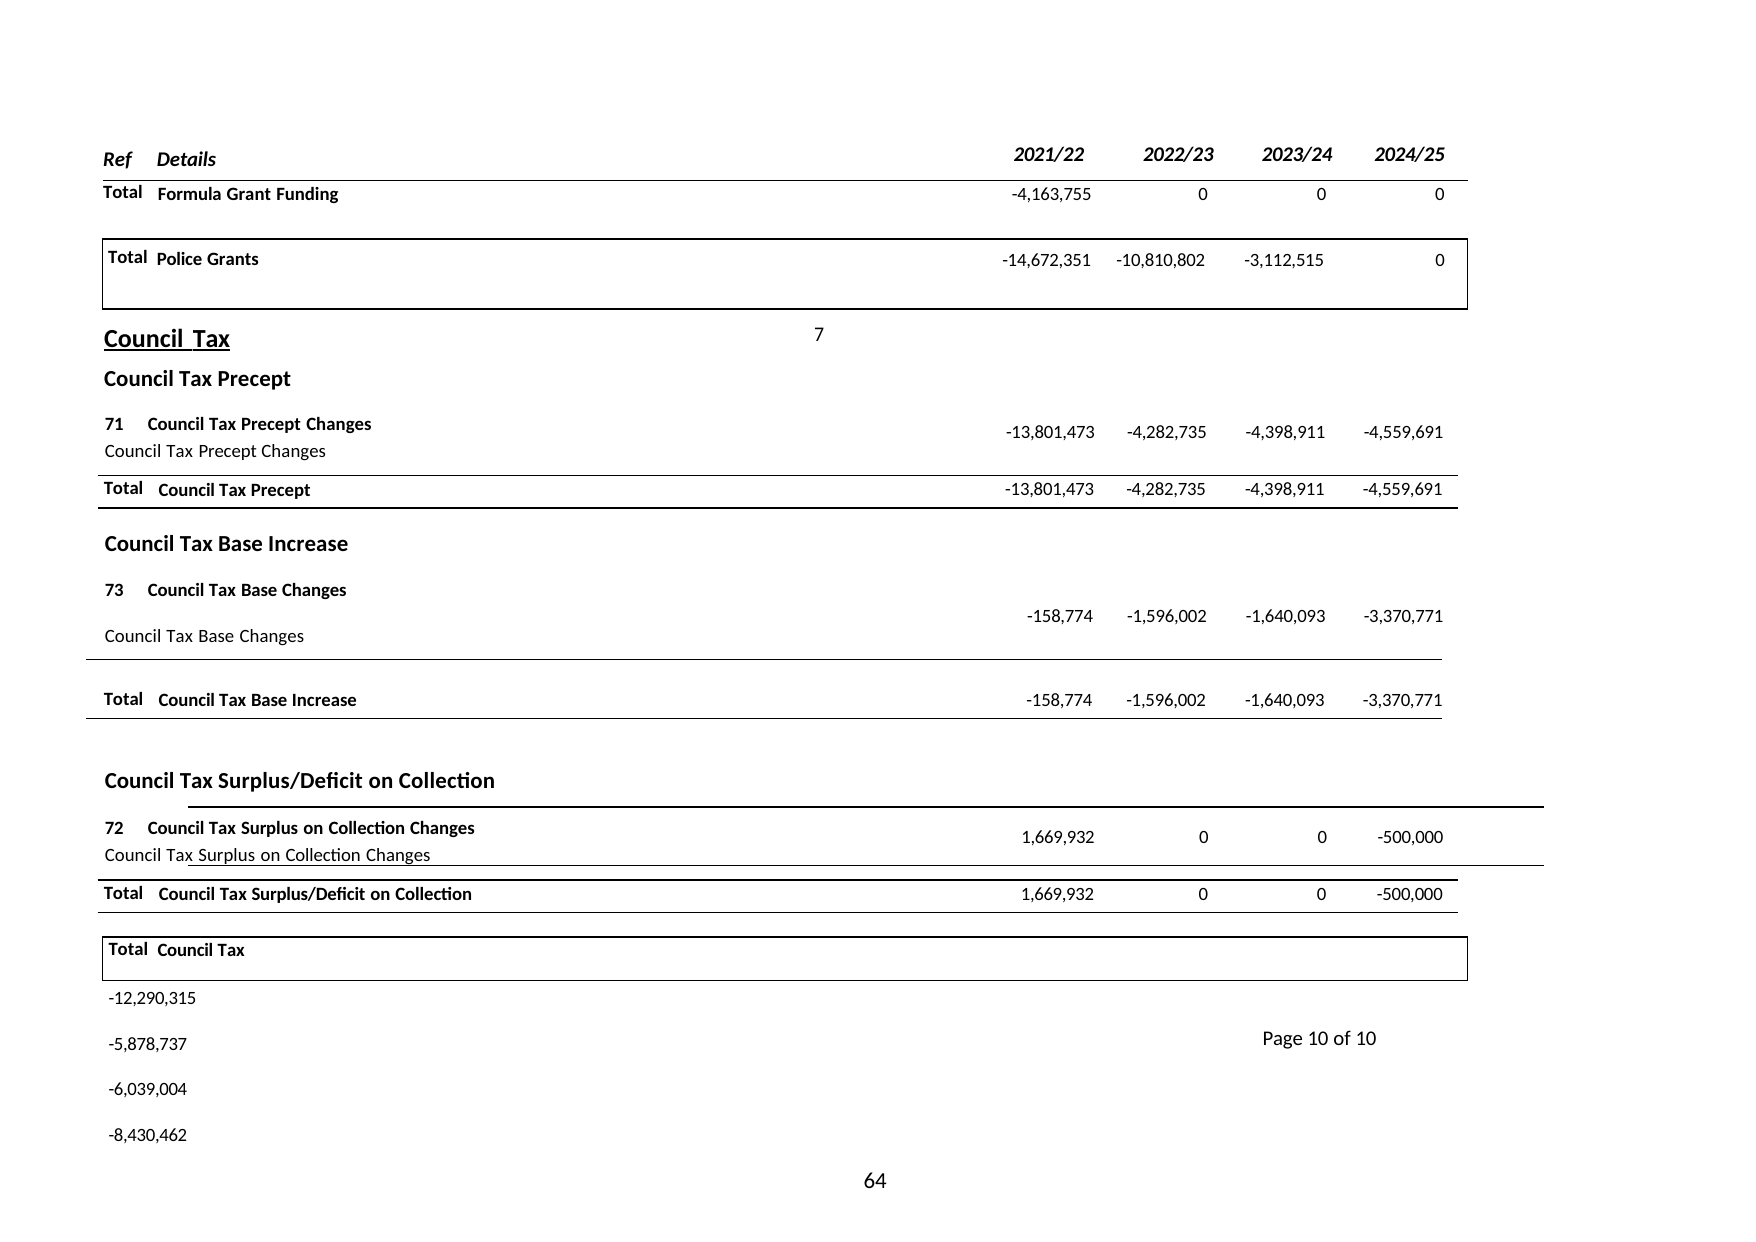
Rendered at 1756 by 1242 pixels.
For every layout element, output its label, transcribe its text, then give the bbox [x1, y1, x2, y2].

text -3,370,771 [1363, 607, 1503, 627]
table_cell Council Tax Surplus on Collection Changes [98, 848, 748, 879]
table_header [577, 135, 913, 179]
table_header 2022/23 [1105, 135, 1229, 179]
table_header 2023/24 [1229, 135, 1353, 179]
text 73 Council Tax Base Changes [104, 578, 350, 601]
table_cell Council Tax Council Tax Precept [103, 310, 577, 401]
table_header 0 [1146, 820, 1262, 847]
table_cell [1146, 866, 1262, 879]
subtitle Council Tax Base Increase [104, 529, 1503, 557]
table_header 71 Council Tax Precept Changes [98, 415, 666, 443]
table_header -4,559,691 [1345, 415, 1458, 443]
table_cell -500,000 [1352, 881, 1458, 912]
table_header 2024/25 [1354, 135, 1467, 179]
text Page 10 of 10 [85, 1025, 1376, 1050]
table_cell -4,398,911 [1226, 476, 1345, 507]
table_header -4,282,735 [1110, 415, 1226, 443]
table_cell 0 [1354, 240, 1467, 308]
table_cell -10,810,802 [1105, 240, 1229, 308]
table_cell [748, 848, 1146, 865]
table_header 0 [1263, 820, 1352, 847]
table_cell [1110, 443, 1226, 475]
table_cell 0 [1105, 181, 1229, 238]
table_cell 0 [1146, 881, 1262, 912]
table_cell 0 [1263, 881, 1352, 912]
text -158,774 -1,596,002 -1,640,093 [1027, 607, 1327, 627]
table_cell 0 [1229, 181, 1353, 238]
table_cell 7 [577, 310, 913, 401]
text Council Tax Base Changes [104, 627, 1503, 646]
subtitle Council Tax Surplus/Deficit on Collection [104, 766, 1503, 794]
table_cell [577, 240, 913, 308]
table_cell Council Tax Precept Changes [98, 443, 666, 475]
table_cell -4,282,735 [1110, 476, 1226, 507]
table_cell [913, 310, 1104, 401]
table_cell Total Council Tax Surplus/Deficit on Collection [98, 881, 748, 912]
table_cell [666, 443, 1110, 475]
table_header 2021/22 [913, 135, 1104, 179]
table_cell Total Council Tax Precept [98, 476, 666, 507]
table_cell [1226, 443, 1345, 475]
table_cell [1354, 310, 1467, 401]
table_cell [1229, 310, 1353, 401]
text Total Council Tax Base Increase -158,774 -1,596,002 -1,640,093 -3,370,771 [103, 687, 1503, 711]
table_cell [748, 866, 1146, 879]
table_cell -3,112,515 [1229, 240, 1353, 308]
table_cell [577, 181, 913, 238]
table_header -13,801,473 [666, 415, 1110, 443]
table_cell [1146, 848, 1262, 865]
table_cell Total Police Grants [103, 240, 577, 308]
table_header 1,669,932 [748, 820, 1146, 847]
table_cell 1,669,932 [748, 881, 1146, 912]
table_cell [1352, 848, 1458, 865]
table_cell [1105, 310, 1229, 401]
table_header Ref Details [103, 135, 577, 179]
table_header 72 Council Tax Surplus on Collection Changes [98, 820, 748, 847]
table_cell [1263, 866, 1352, 879]
table_cell -14,672,351 [913, 240, 1104, 308]
table_cell -4,559,691 [1345, 476, 1458, 507]
table_cell -4,163,755 [913, 181, 1104, 238]
table_cell Total Formula Grant Funding [103, 181, 577, 238]
table_cell -13,801,473 [666, 476, 1110, 507]
table_cell [1352, 866, 1458, 879]
table_cell [1345, 443, 1458, 475]
table_header -4,398,911 [1226, 415, 1345, 443]
table_cell [1263, 848, 1352, 865]
table_cell 0 [1354, 181, 1467, 238]
table_header -500,000 [1352, 820, 1458, 847]
